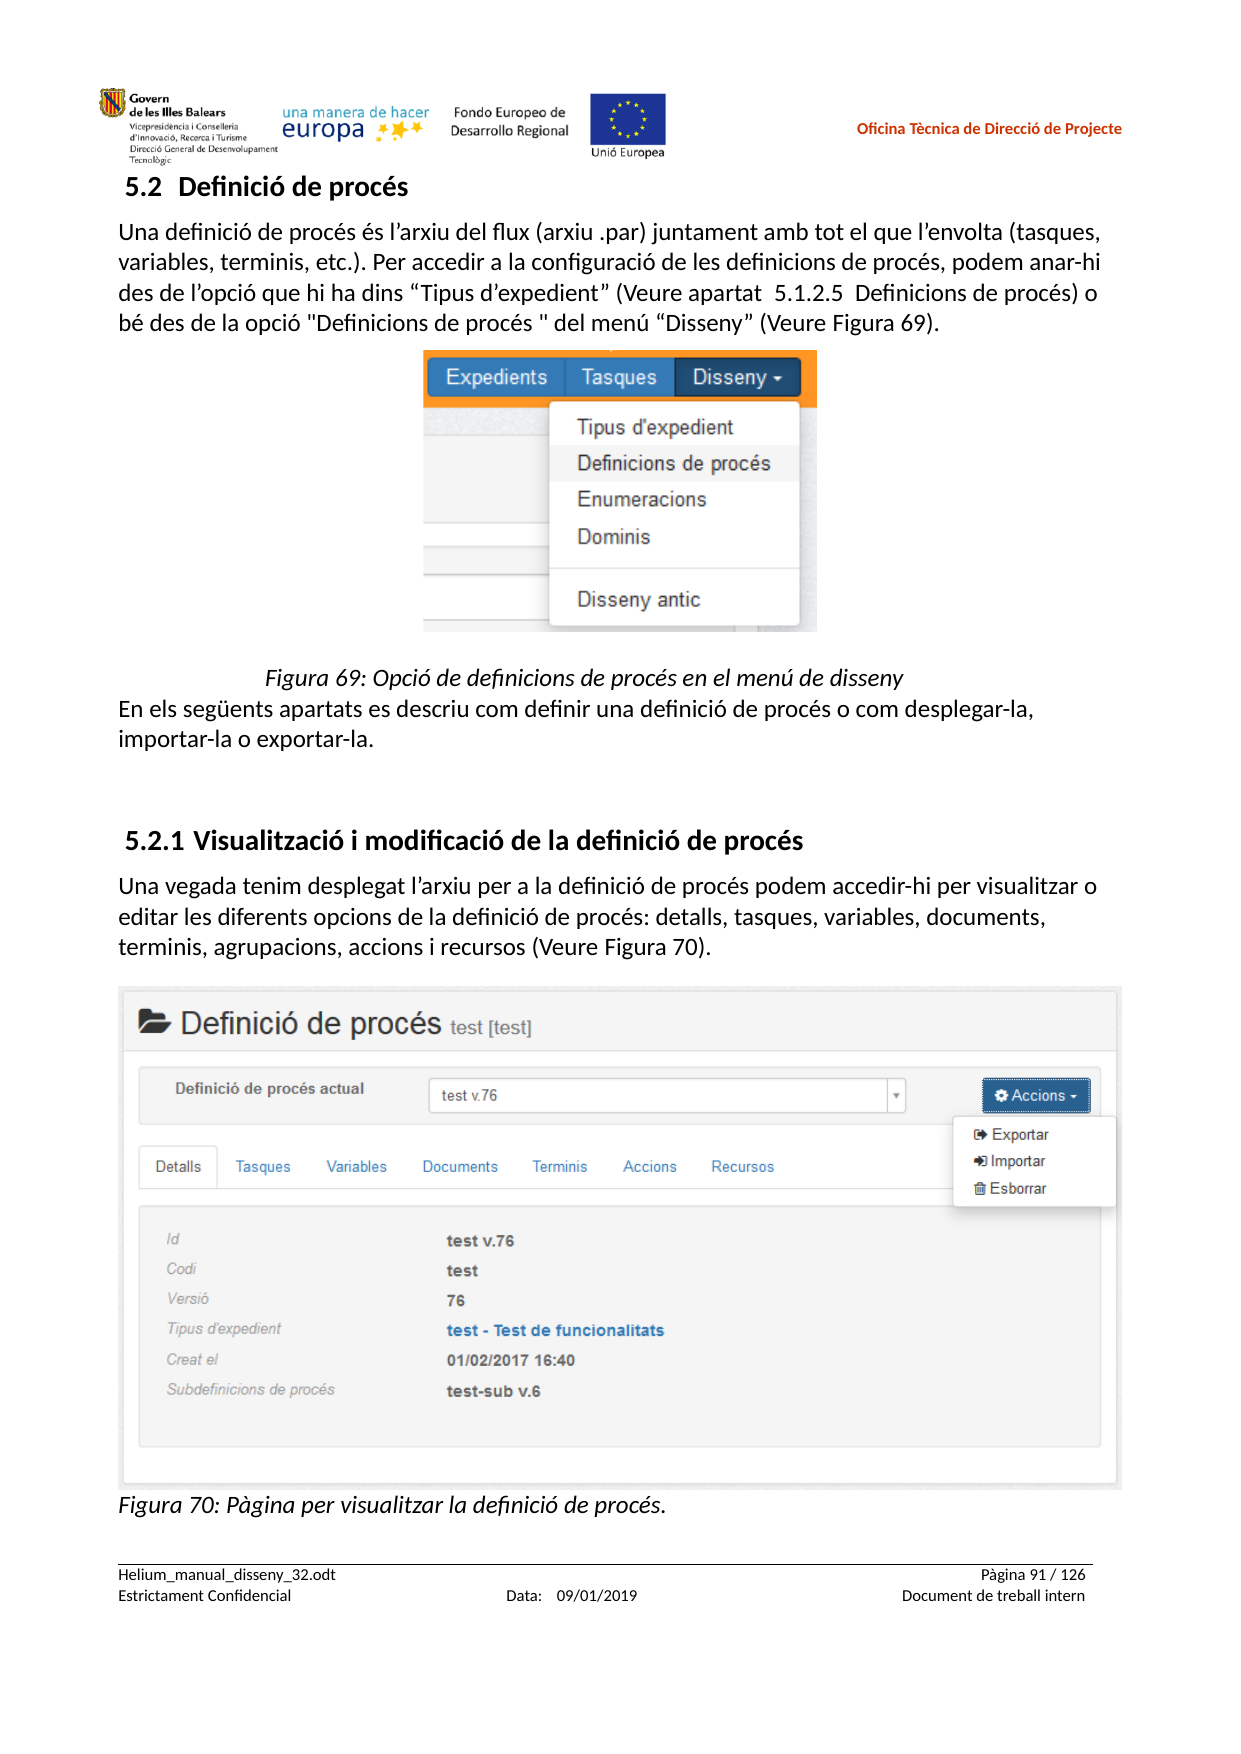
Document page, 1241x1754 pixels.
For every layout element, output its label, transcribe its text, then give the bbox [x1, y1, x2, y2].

text Figura 69: Opció de definicions de procés en el menú de disseny [265, 632, 975, 693]
subtitle Definició de procés [118, 168, 1122, 203]
picture [118, 986, 1123, 1490]
text Una vegada tenim desplegat l’arxiu per a la definició de procés podem accedir-hi per visualitzar o editar les diferents opcions de la definició de procés: detalls, tasques, variables, documents, terminis, agrupacions, accions i recursos (Veure Figura 70). [118, 870, 1122, 962]
text En els següents apartats es descriu com definir una definició de procés o com desplegar-la, importar-la o exportar-la. [118, 632, 1122, 754]
picture [423, 350, 817, 632]
subtitle Visualització i modificació de la definició de procés [118, 822, 1122, 858]
text Una definició de procés és l’arxiu del flux (arxiu .par) juntament amb tot el que l’envolta (tasques, variables, terminis, etc.). Per accedir a la configuració de les definicions de procés, podem anar-hi des de l’opció que hi ha dins “Tipus d’expedient” (Veure apartat 5.1.2.5 Definicions de procés) o bé des de la opció "Definicions de procés " del menú “Disseny” (Veure Figura 69). [118, 216, 1122, 338]
text Figura 70: Pàgina per visualitzar la definició de procés. [118, 1490, 1122, 1520]
picture [99, 87, 668, 166]
